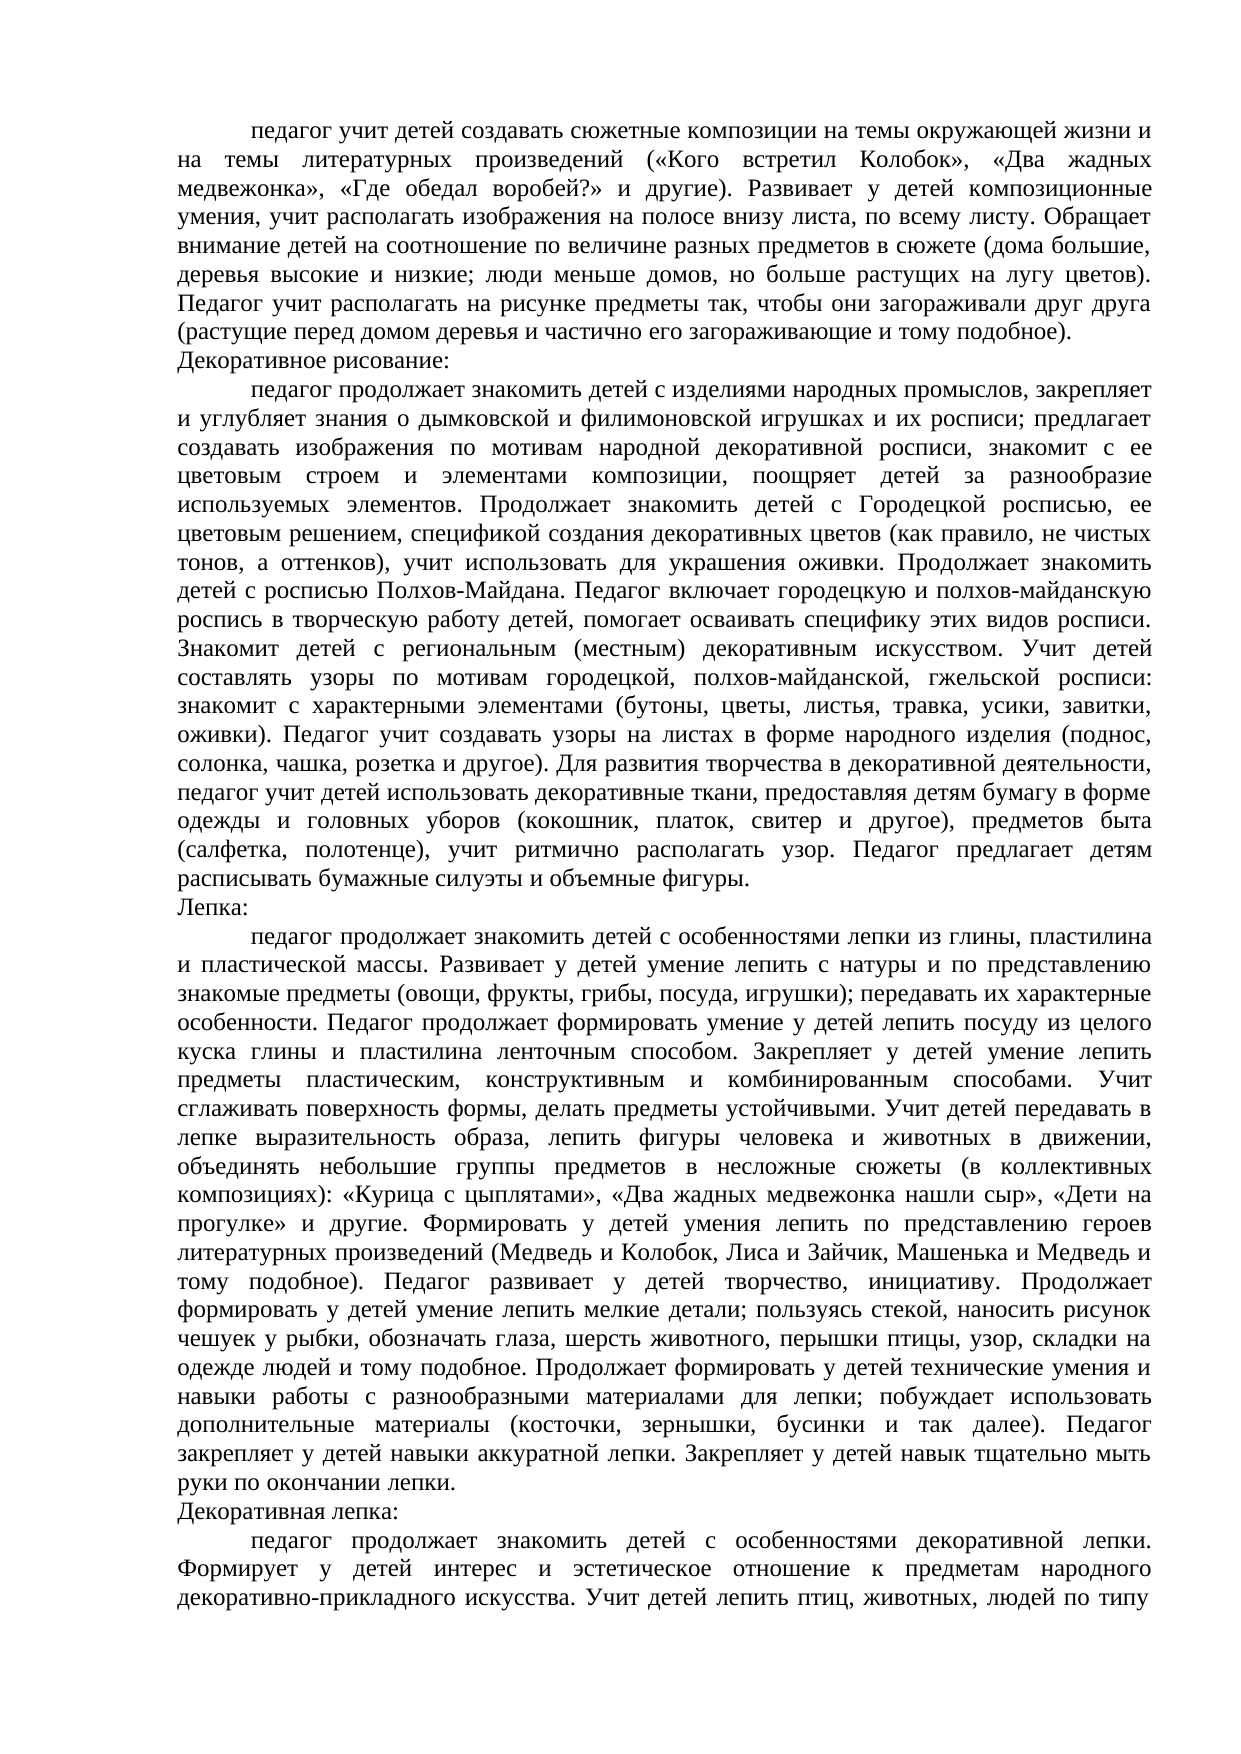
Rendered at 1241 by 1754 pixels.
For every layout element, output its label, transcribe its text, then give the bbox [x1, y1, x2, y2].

text Лепка: [177, 892, 1230, 921]
text педагог продолжает знакомить детей с изделиями народных промыслов, закрепляет и углубляет знания о дымковской и филимоновской игрушках и их росписи; предлагает создавать изображения по мотивам народной декоративной росписи, знакомит с ее цветовым строем и элементами композиции, поощряет детей за разнообразие используемых элементов. Продолжает знакомить детей с Городецкой росписью, ее цветовым решением, спецификой создания декоративных цветов (как правило, не чистых тонов, а оттенков), учит использовать для украшения оживки. Продолжает знакомить детей с росписью Полхов-Майдана. Педагог включает городецкую и полхов-майданскую роспись в творческую работу детей, помогает осваивать специфику этих видов росписи. Знакомит детей с региональным (местным) декоративным искусством. Учит детей составлять узоры по мотивам городецкой, полхов-майданской, гжельской росписи: знакомит с характерными элементами (бутоны, цветы, листья, травка, усики, завитки, оживки). Педагог учит создавать узоры на листах в форме народного изделия (поднос, солонка, чашка, розетка и другое). Для развития творчества в декоративной деятельности, педагог учит детей использовать декоративные ткани, предоставляя детям бумагу в форме одежды и головных уборов (кокошник, платок, свитер и другое), предметов быта (салфетка, полотенце), учит ритмично располагать узор. Педагог предлагает детям расписывать бумажные силуэты и объемные фигуры. [177, 374, 1152, 892]
text педагог продолжает знакомить детей с особенностями лепки из глины, пластилина и пластической массы. Развивает у детей умение лепить с натуры и по представлению знакомые предметы (овощи, фрукты, грибы, посуда, игрушки); передавать их характерные особенности. Педагог продолжает формировать умение у детей лепить посуду из целого куска глины и пластилина ленточным способом. Закрепляет у детей умение лепить предметы пластическим, конструктивным и комбинированным способами. Учит сглаживать поверхность формы, делать предметы устойчивыми. Учит детей передавать в лепке выразительность образа, лепить фигуры человека и животных в движении, объединять небольшие группы предметов в несложные сюжеты (в коллективных композициях): «Курица с цыплятами», «Два жадных медвежонка нашли сыр», «Дети на прогулке» и другие. Формировать у детей умения лепить по представлению героев литературных произведений (Медведь и Колобок, Лиса и Зайчик, Машенька и Медведь и тому подобное). Педагог развивает у детей творчество, инициативу. Продолжает формировать у детей умение лепить мелкие детали; пользуясь стекой, наносить рисунок чешуек у рыбки, обозначать глаза, шерсть животного, перышки птицы, узор, складки на одежде людей и тому подобное. Продолжает формировать у детей технические умения и навыки работы с разнообразными материалами для лепки; побуждает использовать дополнительные материалы (косточки, зернышки, бусинки и так далее). Педагог закрепляет у детей навыки аккуратной лепки. Закрепляет у детей навык тщательно мыть руки по окончании лепки. [177, 921, 1152, 1496]
text педагог продолжает знакомить детей с особенностями декоративной лепки. Формирует у детей интерес и эстетическое отношение к предметам народного декоративно-прикладного искусства. Учит детей лепить птиц, животных, людей по типу [177, 1525, 1152, 1611]
text Декоративное рисование: [177, 345, 1230, 374]
text Декоративная лепка: [177, 1496, 1230, 1524]
text педагог учит детей создавать сюжетные композиции на темы окружающей жизни и на темы литературных произведений («Кого встретил Колобок», «Два жадных медвежонка», «Где обедал воробей?» и другие). Развивает у детей композиционные умения, учит располагать изображения на полосе внизу листа, по всему листу. Обращает внимание детей на соотношение по величине разных предметов в сюжете (дома большие, деревья высокие и низкие; люди меньше домов, но больше растущих на лугу цветов). Педагог учит располагать на рисунке предметы так, чтобы они загораживали друг друга (растущие перед домом деревья и частично его загораживающие и тому подобное). [177, 115, 1152, 345]
